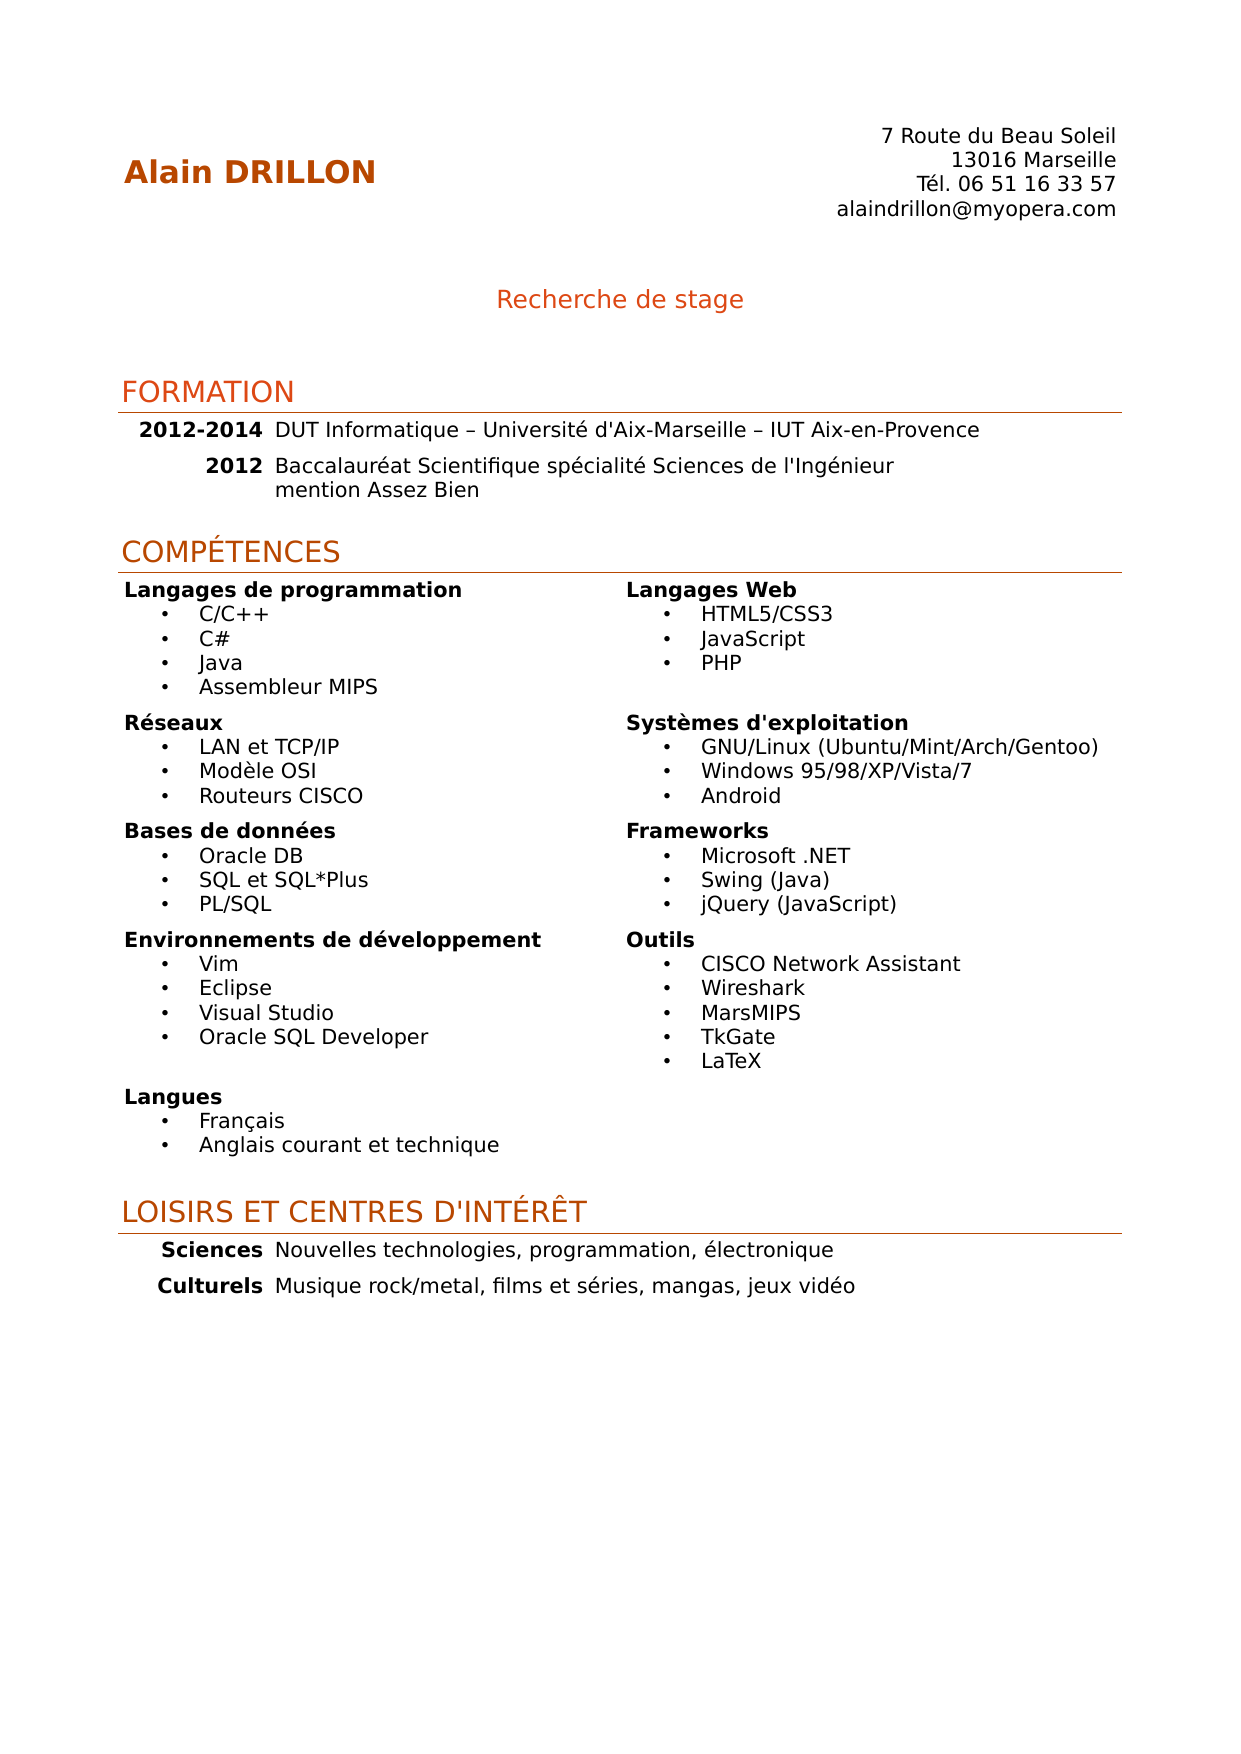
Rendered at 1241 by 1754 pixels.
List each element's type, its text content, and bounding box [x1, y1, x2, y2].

table_header 7 Route du Beau Soleil 13016 Marseille Tél. 06 51 16 33 57 alaindrillon@myopera.com [620, 118, 1122, 227]
table_header 2012-2014 [118, 413, 269, 448]
table_cell Culturels [118, 1268, 269, 1304]
table_cell Environnements de développement Vim Eclipse Visual Studio Oracle SQL Developer [118, 922, 620, 1079]
text FORMATION [118, 372, 1122, 412]
table_cell Langues Français Anglais courant et technique [118, 1079, 620, 1163]
table_cell [620, 1079, 1122, 1163]
table_cell Outils CISCO Network Assistant Wireshark MarsMIPS TkGate LaTeX [620, 922, 1122, 1079]
table_header DUT Informatique – Université d'Aix-Marseille – IUT Aix-en-Provence [269, 413, 1135, 448]
table_cell Musique rock/metal, films et séries, mangas, jeux vidéo [269, 1268, 1135, 1304]
table_cell Systèmes d'exploitation GNU/Linux (Ubuntu/Mint/Arch/Gentoo) Windows 95/98/XP/Vista/7 Android [620, 705, 1122, 814]
table_cell 2012 [118, 448, 269, 508]
table_header Alain DRILLON [118, 118, 620, 227]
table_cell Baccalauréat Scientifique spécialité Sciences de l'Ingénieur mention Assez Bien [269, 448, 1135, 508]
table_cell Frameworks Microsoft .NET Swing (Java) jQuery (JavaScript) [620, 814, 1122, 922]
text LOISIRS ET CENTRES D'INTÉRÊT [118, 1193, 1122, 1233]
table_header Langages de programmation C/C++ C# Java Assembleur MIPS [118, 573, 620, 705]
text Recherche de stage [118, 285, 1122, 314]
table_header Nouvelles technologies, programmation, électronique [269, 1233, 1135, 1268]
text COMPÉTENCES [118, 532, 1122, 572]
table_cell Réseaux LAN et TCP/IP Modèle OSI Routeurs CISCO [118, 705, 620, 814]
table_header Langages Web HTML5/CSS3 JavaScript PHP [620, 573, 1122, 705]
table_cell Bases de données Oracle DB SQL et SQL*Plus PL/SQL [118, 814, 620, 922]
table_header Sciences [118, 1234, 269, 1268]
